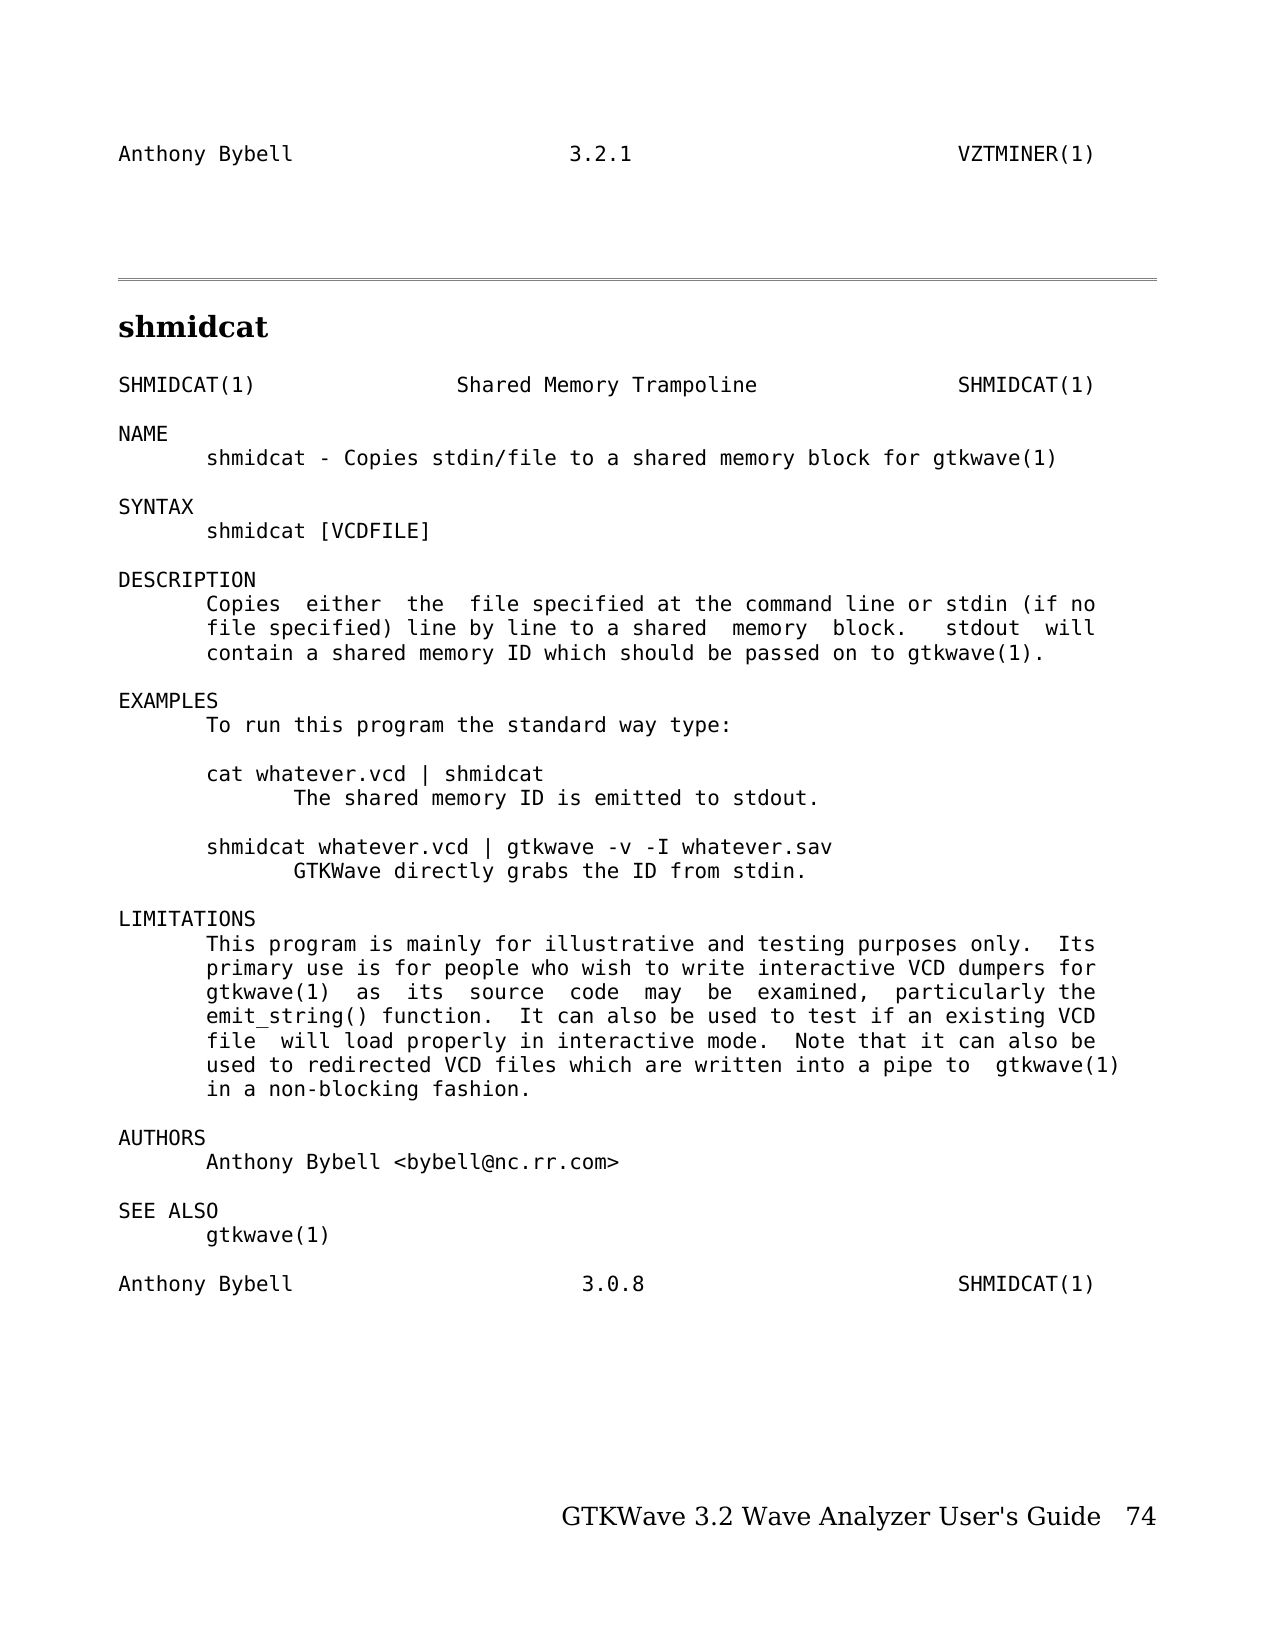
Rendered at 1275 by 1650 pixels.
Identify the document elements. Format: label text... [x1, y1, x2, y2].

text SEE ALSO [118, 1199, 1157, 1223]
text SHMIDCAT(1) Shared Memory Trampoline SHMIDCAT(1) [118, 373, 1157, 398]
text shmidcat [118, 310, 1157, 344]
text gtkwave(1) as its source code may be examined, particularly the [118, 980, 1157, 1004]
text NAME [118, 422, 1157, 446]
text contain a shared memory ID which should be passed on to gtkwave(1). [118, 641, 1157, 665]
text AUTHORS [118, 1126, 1157, 1150]
text EXAMPLES [118, 689, 1157, 713]
text primary use is for people who wish to write interactive VCD dumpers for [118, 956, 1157, 980]
text shmidcat - Copies stdin/file to a shared memory block for gtkwave(1) [118, 446, 1157, 471]
text emit_string() function. It can also be used to test if an existing VCD [118, 1004, 1157, 1029]
text To run this program the standard way type: [118, 713, 1157, 738]
text SYNTAX [118, 495, 1157, 519]
text DESCRIPTION [118, 568, 1157, 592]
text file specified) line by line to a shared memory block. stdout will [118, 616, 1157, 641]
text LIMITATIONS [118, 907, 1157, 932]
text in a non-blocking fashion. [118, 1077, 1157, 1102]
text shmidcat whatever.vcd | gtkwave -v -I whatever.sav [118, 835, 1157, 859]
text GTKWave directly grabs the ID from stdin. [118, 859, 1157, 883]
text cat whatever.vcd | shmidcat [118, 762, 1157, 786]
text Copies either the file specified at the command line or stdin (if no [118, 592, 1157, 616]
text used to redirected VCD files which are written into a pipe to gtkwave(1) [118, 1053, 1157, 1077]
text The shared memory ID is emitted to stdout. [118, 786, 1157, 810]
text Anthony Bybell 3.0.8 SHMIDCAT(1) [118, 1272, 1157, 1296]
text gtkwave(1) [118, 1223, 1157, 1247]
text file will load properly in interactive mode. Note that it can also be [118, 1029, 1157, 1053]
text This program is mainly for illustrative and testing purposes only. Its [118, 932, 1157, 956]
text shmidcat [VCDFILE] [118, 519, 1157, 543]
text Anthony Bybell 3.2.1 VZTMINER(1) [118, 142, 1157, 167]
text Anthony Bybell <bybell@nc.rr.com> [118, 1150, 1157, 1174]
